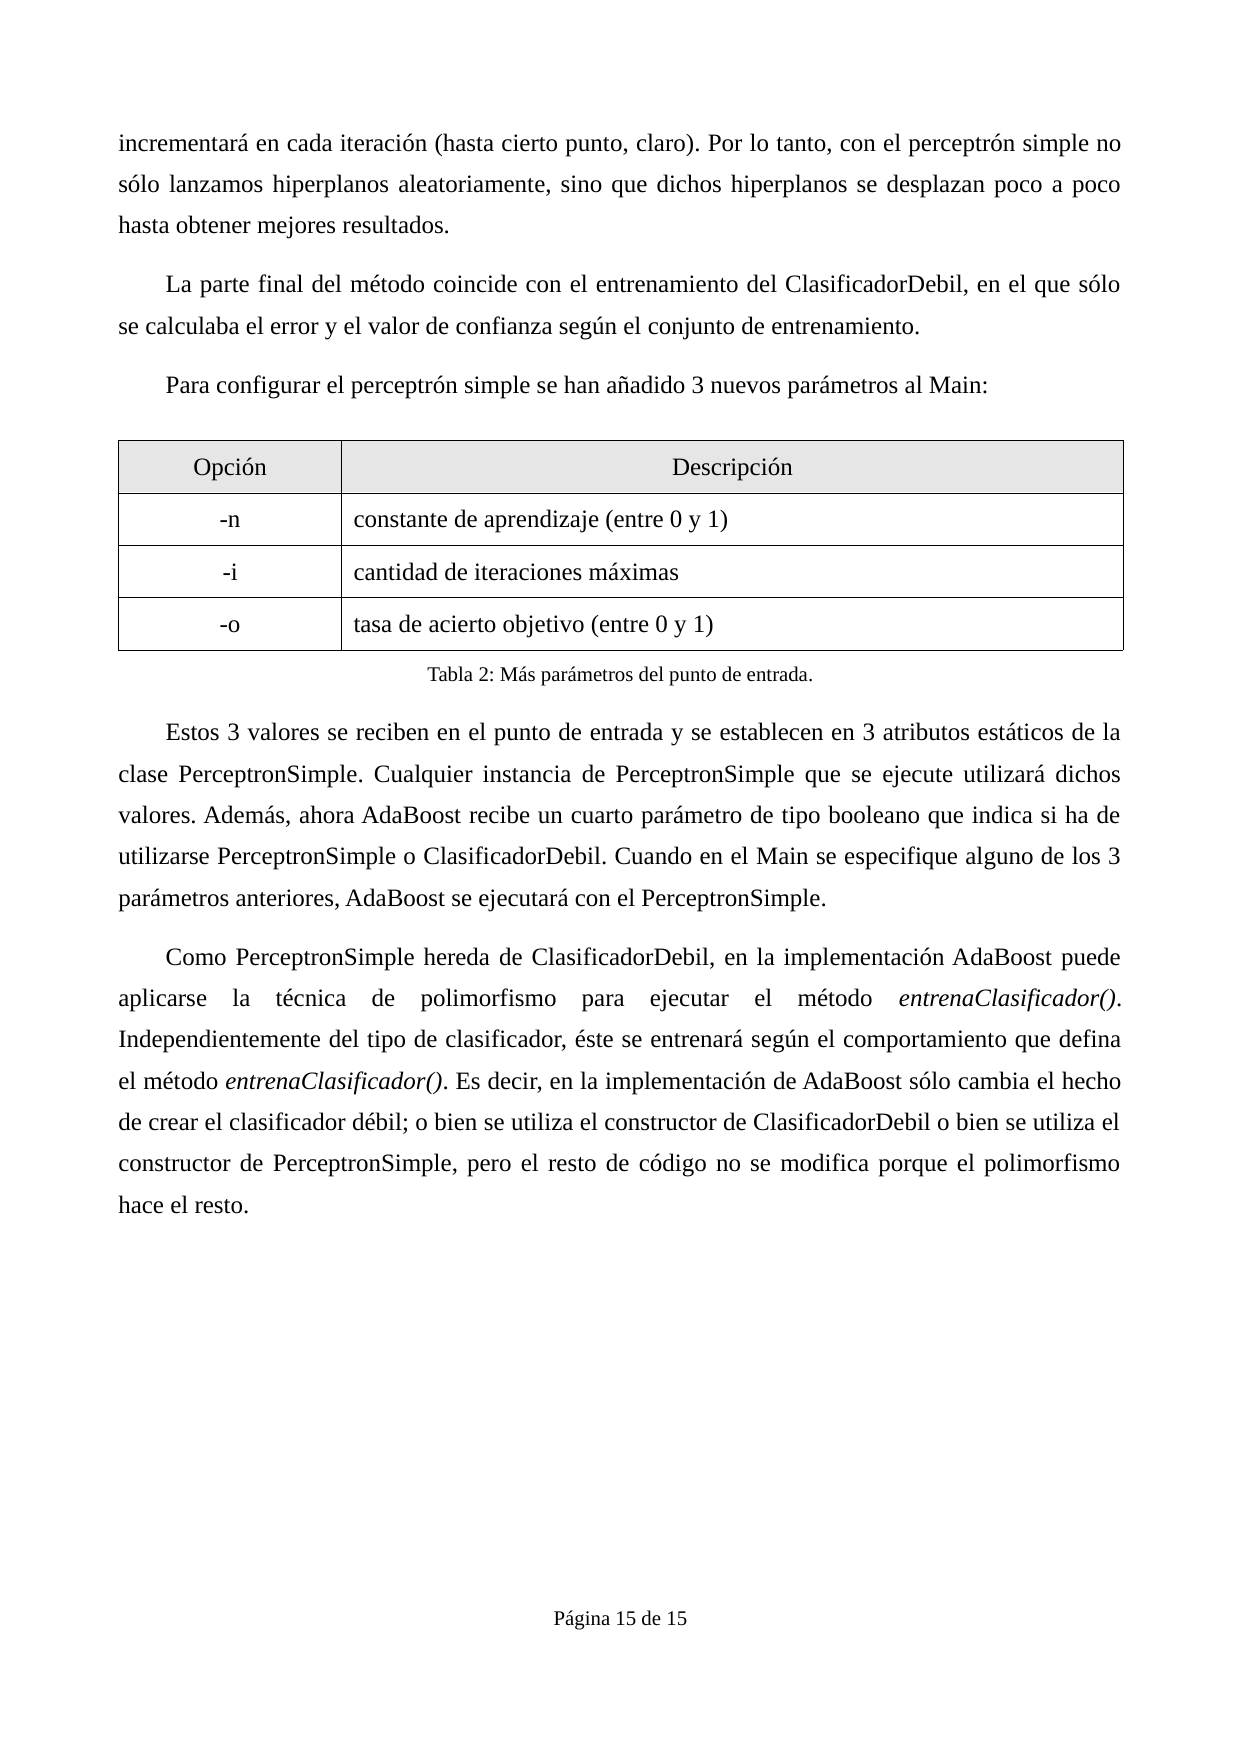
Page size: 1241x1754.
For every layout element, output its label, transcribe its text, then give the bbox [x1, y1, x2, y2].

text Tabla 2: Más parámetros del punto de entrada. [118, 662, 1122, 686]
table_cell -o [119, 598, 341, 649]
text Estos 3 valores se reciben en el punto de entrada y se establecen en 3 atributos estáticos de la clase PerceptronSimple. Cualquier instancia de PerceptronSimple que se ejecute utilizará dichos valores. Además, ahora AdaBoost recibe un cuarto parámetro de tipo booleano que indica si ha de utilizarse PerceptronSimple o ClasificadorDebil. Cuando en el Main se especifique alguno de los 3 parámetros anteriores, AdaBoost se ejecutará con el PerceptronSimple. [118, 708, 1122, 914]
table_cell cantidad de iteraciones máximas [342, 546, 1123, 597]
table_cell -n [119, 494, 341, 545]
table_header Opción [119, 441, 341, 492]
text La parte final del método coincide con el entrenamiento del ClasificadorDebil, en el que sólo se calculaba el error y el valor de confianza según el conjunto de entrenamiento. [118, 260, 1122, 343]
table_cell constante de aprendizaje (entre 0 y 1) [342, 494, 1123, 545]
text incrementará en cada iteración (hasta cierto punto, claro). Por lo tanto, con el perceptrón simple no sólo lanzamos hiperplanos aleatoriamente, sino que dichos hiperplanos se desplazan poco a poco hasta obtener mejores resultados. [118, 118, 1122, 242]
table_cell -i [119, 546, 341, 597]
table_header Descripción [342, 441, 1123, 492]
text Para configurar el perceptrón simple se han añadido 3 nuevos parámetros al Main: [118, 360, 1122, 402]
text Como PerceptronSimple hereda de ClasificadorDebil, en la implementación AdaBoost puede aplicarse la técnica de polimorfismo para ejecutar el método entrenaClasificador(). Independientemente del tipo de clasificador, éste se entrenará según el comportamiento que defina el método entrenaClasificador(). Es decir, en la implementación de AdaBoost sólo cambia el hecho de crear el clasificador débil; o bien se utiliza el constructor de ClasificadorDebil o bien se utiliza el constructor de PerceptronSimple, pero el resto de código no se modifica porque el polimorfismo hace el resto. [118, 932, 1122, 1222]
table_cell tasa de acierto objetivo (entre 0 y 1) [342, 598, 1123, 649]
